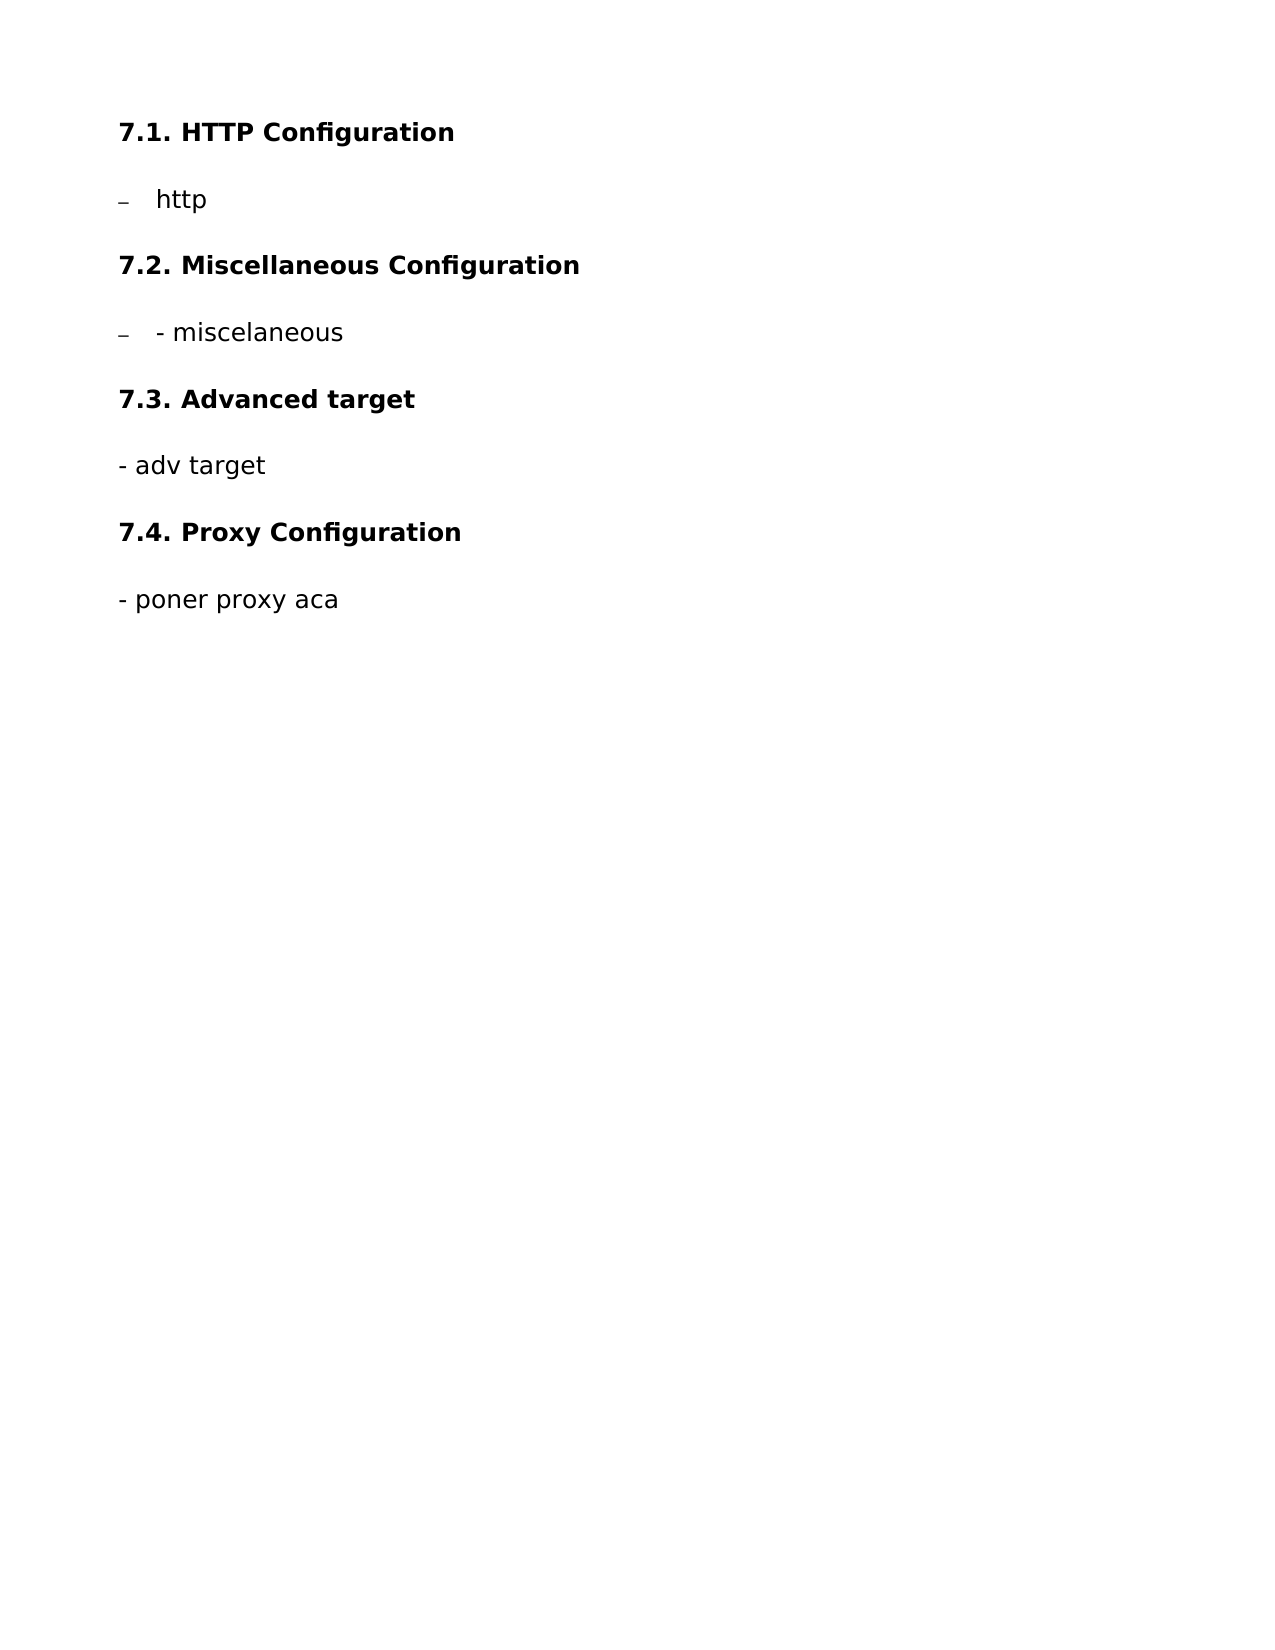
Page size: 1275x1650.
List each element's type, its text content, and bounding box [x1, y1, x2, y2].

subtitle Proxy Configuration [118, 518, 1157, 547]
subtitle HTTP Configuration [118, 118, 1157, 147]
text - adv target [118, 451, 1157, 481]
list http [118, 185, 1157, 214]
subtitle Miscellaneous Configuration [118, 251, 1157, 281]
list - miscelaneous [118, 318, 1157, 347]
subtitle Advanced target [118, 385, 1157, 414]
text - poner proxy aca [118, 585, 1157, 614]
